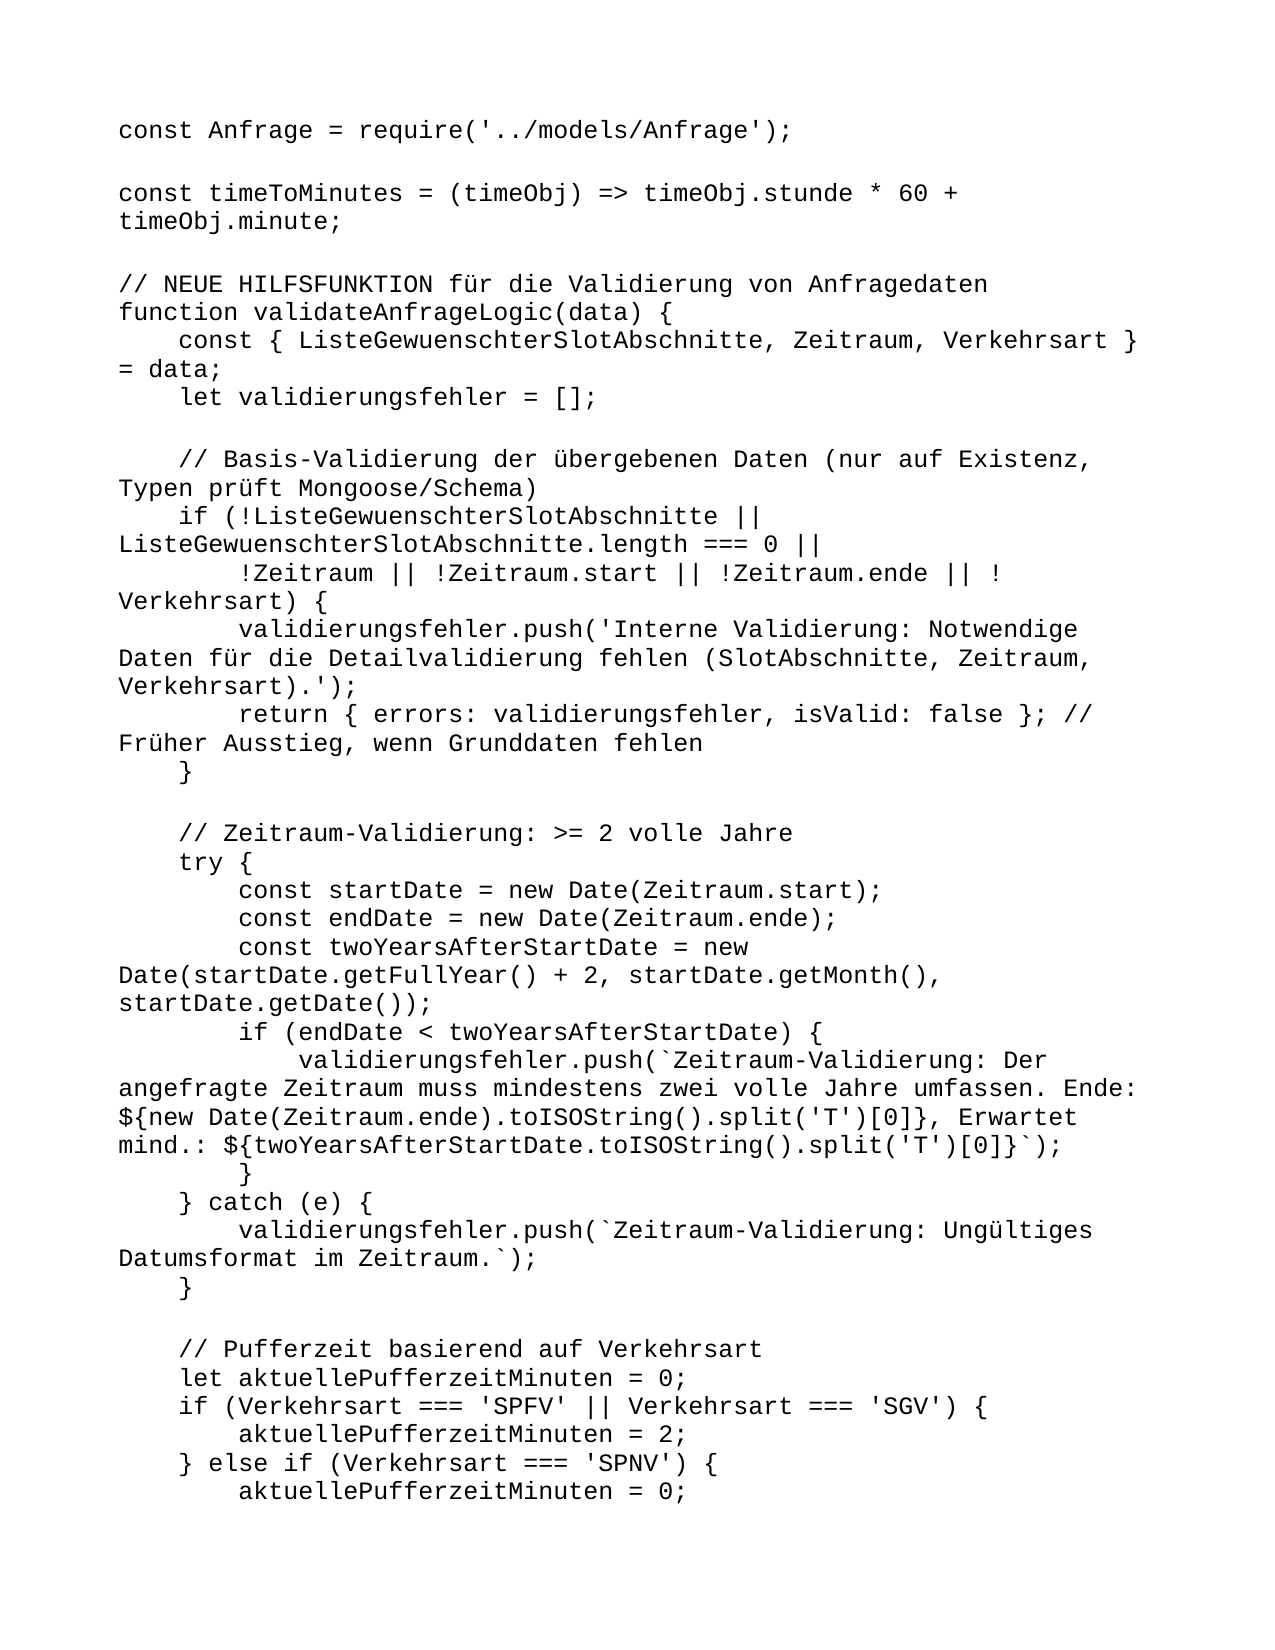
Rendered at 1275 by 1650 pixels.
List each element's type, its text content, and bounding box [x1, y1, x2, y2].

text validierungsfehler.push(`Zeitraum-Validierung: Ungültiges Datumsformat im Zeitraum.`); [118, 1218, 1157, 1274]
text if (!ListeGewuenschterSlotAbschnitte || ListeGewuenschterSlotAbschnitte.length === 0 || [118, 504, 1157, 560]
text // Basis-Validierung der übergebenen Daten (nur auf Existenz, Typen prüft Mongoose/Schema) [118, 447, 1157, 504]
text if (endDate < twoYearsAfterStartDate) { [118, 1019, 1157, 1048]
text // NEUE HILFSFUNKTION für die Validierung von Anfragedaten [118, 271, 1157, 299]
text aktuellePufferzeitMinuten = 2; [118, 1422, 1157, 1450]
text const Anfrage = require('../models/Anfrage'); [118, 118, 1157, 146]
text const timeToMinutes = (timeObj) => timeObj.stunde * 60 + timeObj.minute; [118, 181, 1157, 237]
text } catch (e) { [118, 1189, 1157, 1218]
text // Pufferzeit basierend auf Verkehrsart [118, 1337, 1157, 1365]
text } [118, 1274, 1157, 1303]
text // Zeitraum-Validierung: >= 2 volle Jahre [118, 821, 1157, 849]
text } [118, 1161, 1157, 1189]
text return { errors: validierungsfehler, isValid: false }; // Früher Ausstieg, wenn Grunddaten fehlen [118, 702, 1157, 759]
text } else if (Verkehrsart === 'SPNV') { [118, 1450, 1157, 1478]
text let aktuellePufferzeitMinuten = 0; [118, 1365, 1157, 1393]
text !Zeitraum || !Zeitraum.start || !Zeitraum.ende || !Verkehrsart) { [118, 560, 1157, 617]
text const endDate = new Date(Zeitraum.ende); [118, 906, 1157, 934]
text const { ListeGewuenschterSlotAbschnitte, Zeitraum, Verkehrsart } = data; [118, 328, 1157, 384]
text function validateAnfrageLogic(data) { [118, 299, 1157, 328]
text let validierungsfehler = []; [118, 384, 1157, 413]
text const startDate = new Date(Zeitraum.start); [118, 878, 1157, 906]
text validierungsfehler.push(`Zeitraum-Validierung: Der angefragte Zeitraum muss mindestens zwei volle Jahre umfassen. Ende: ${new Date(Zeitraum.ende).toISOString().split('T')[0]}, Erwartet mind.: ${twoYearsAfterStartDate.toISOString().split('T')[0]}`); [118, 1048, 1157, 1161]
text const twoYearsAfterStartDate = new Date(startDate.getFullYear() + 2, startDate.getMonth(), startDate.getDate()); [118, 934, 1157, 1019]
text } [118, 759, 1157, 787]
text if (Verkehrsart === 'SPFV' || Verkehrsart === 'SGV') { [118, 1393, 1157, 1422]
text try { [118, 849, 1157, 878]
text validierungsfehler.push('Interne Validierung: Notwendige Daten für die Detailvalidierung fehlen (SlotAbschnitte, Zeitraum, Verkehrsart).'); [118, 617, 1157, 702]
text aktuellePufferzeitMinuten = 0; [118, 1478, 1157, 1507]
